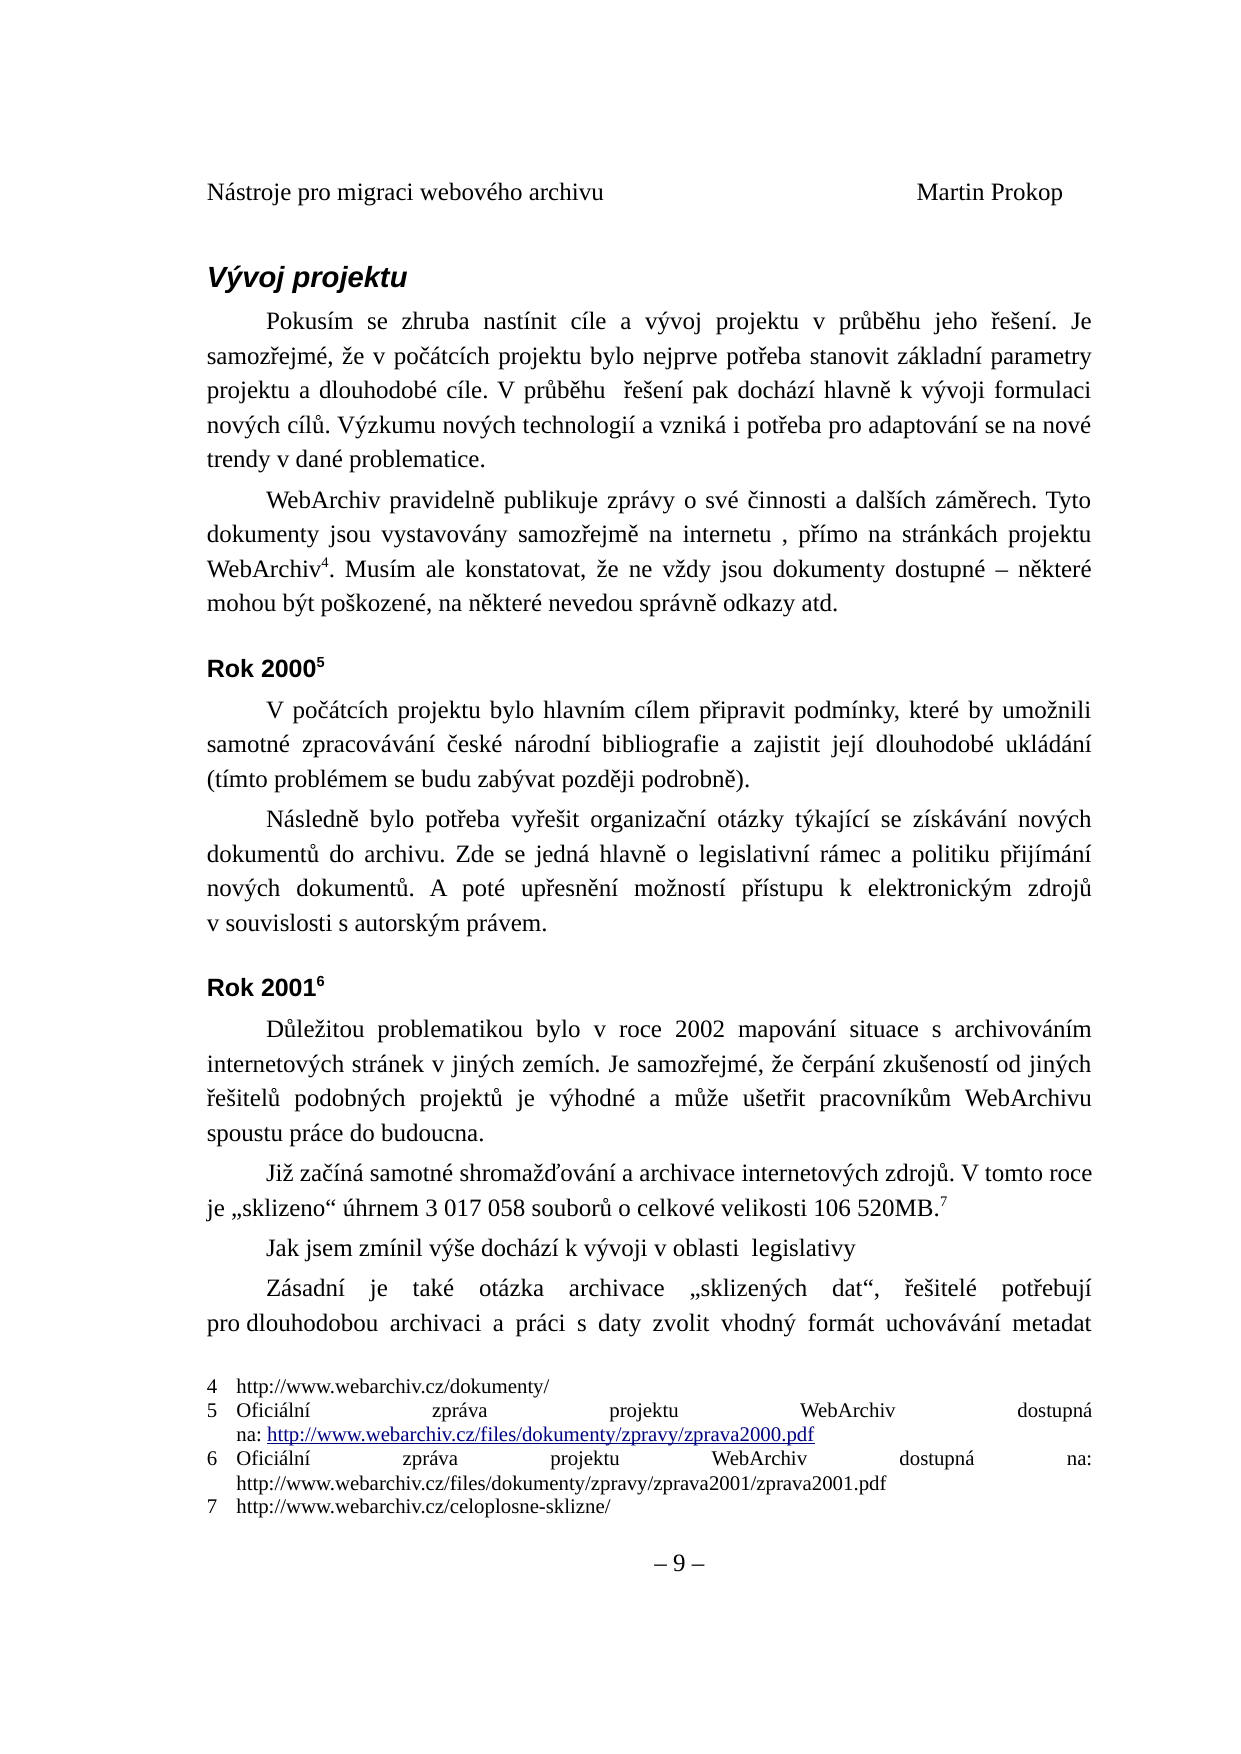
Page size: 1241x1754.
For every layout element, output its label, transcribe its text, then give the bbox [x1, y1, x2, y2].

text Pokusím se zhruba nastínit cíle a vývoj projektu v průběhu jeho řešení. Je samozřejmé, že v počátcích projektu bylo nejprve potřeba stanovit základní parametry projektu a dlouhodobé cíle. V průběhu řešení pak dochází hlavně k vývoji formulaci nových cílů. Výzkumu nových technologií a vzniká i potřeba pro adaptování se na nové trendy v dané problematice. [207, 306, 1093, 473]
text WebArchiv pravidelně publikuje zprávy o své činnosti a dalších záměrech. Tyto dokumenty jsou vystavovány samozřejmě na internetu , přímo na stránkách projektu WebArchiv. Musím ale konstatovat, že ne vždy jsou dokumenty dostupné – některé mohou být poškozené, na některé nevedou správně odkazy atd. [207, 485, 1093, 617]
subtitle Vývoj projektu [207, 260, 1093, 294]
text Již začíná samotné shromažďování a archivace internetových zdrojů. V tomto roce je „sklizeno“ úhrnem 3 017 058 souborů o celkové velikosti 106 520MB. [207, 1158, 1093, 1221]
text http://www.webarchiv.cz/dokumenty/ [207, 1374, 1093, 1398]
text Zásadní je také otázka archivace „sklizených dat“, řešitelé potřebují pro dlouhodobou archivaci a práci s daty zvolit vhodný formát uchovávání metadat [207, 1273, 1093, 1337]
subtitle Rok 2001 [207, 973, 1093, 1002]
text Oficiální zpráva projektu WebArchiv dostupná na: http://www.webarchiv.cz/files/dokumenty/zpravy/zprava2000.pdf [207, 1398, 1093, 1446]
text Následně bylo potřeba vyřešit organizační otázky týkající se získávání nových dokumentů do archivu. Zde se jedná hlavně o legislativní rámec a politiku přijímání nových dokumentů. A poté upřesnění možností přístupu k elektronickým zdrojů v souvislosti s autorským právem. [207, 804, 1093, 936]
text Oficiální zpráva projektu WebArchiv dostupná na: http://www.webarchiv.cz/files/dokumenty/zpravy/zprava2001/zprava2001.pdf [207, 1446, 1093, 1494]
text Důležitou problematikou bylo v roce 2002 mapování situace s archivováním internetových stránek v jiných zemích. Je samozřejmé, že čerpání zkušeností od jiných řešitelů podobných projektů je výhodné a může ušetřit pracovníkům WebArchivu spoustu práce do budoucna. [207, 1014, 1093, 1147]
text V počátcích projektu bylo hlavním cílem připravit podmínky, které by umožnili samotné zpracovávání české národní bibliografie a zajistit její dlouhodobé ukládání (tímto problémem se budu zabývat později podrobně). [207, 695, 1093, 793]
text Jak jsem zmínil výše dochází k vývoji v oblasti legislativy [207, 1233, 1093, 1262]
text http://www.webarchiv.cz/celoplosne-sklizne/ [207, 1494, 1093, 1518]
subtitle Rok 2000 [207, 654, 1093, 682]
